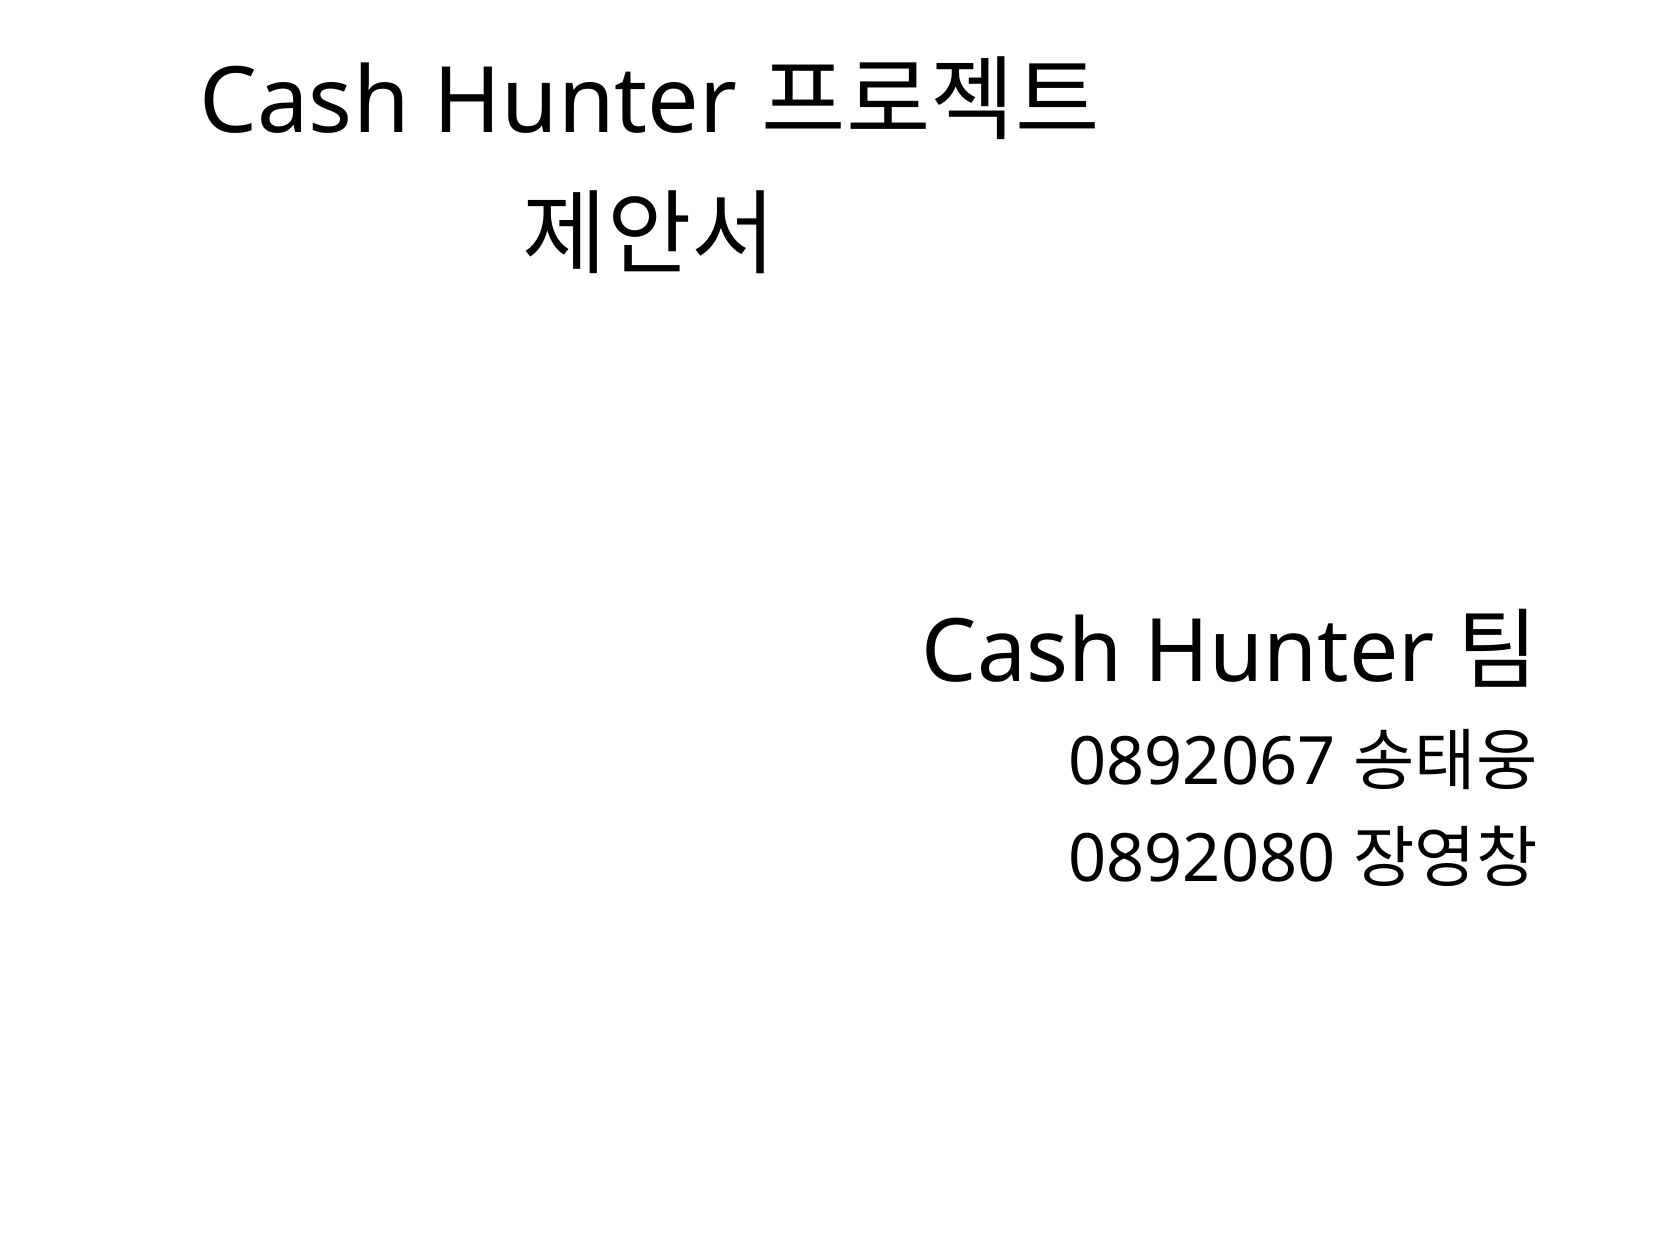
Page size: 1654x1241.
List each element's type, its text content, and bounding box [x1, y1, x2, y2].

subtitle Cash Hunter 팀 0892067 송태웅 0892080 장영창 [82, 290, 1538, 1010]
title Cash Hunter 프로젝트 제안서 [70, 103, 1229, 216]
